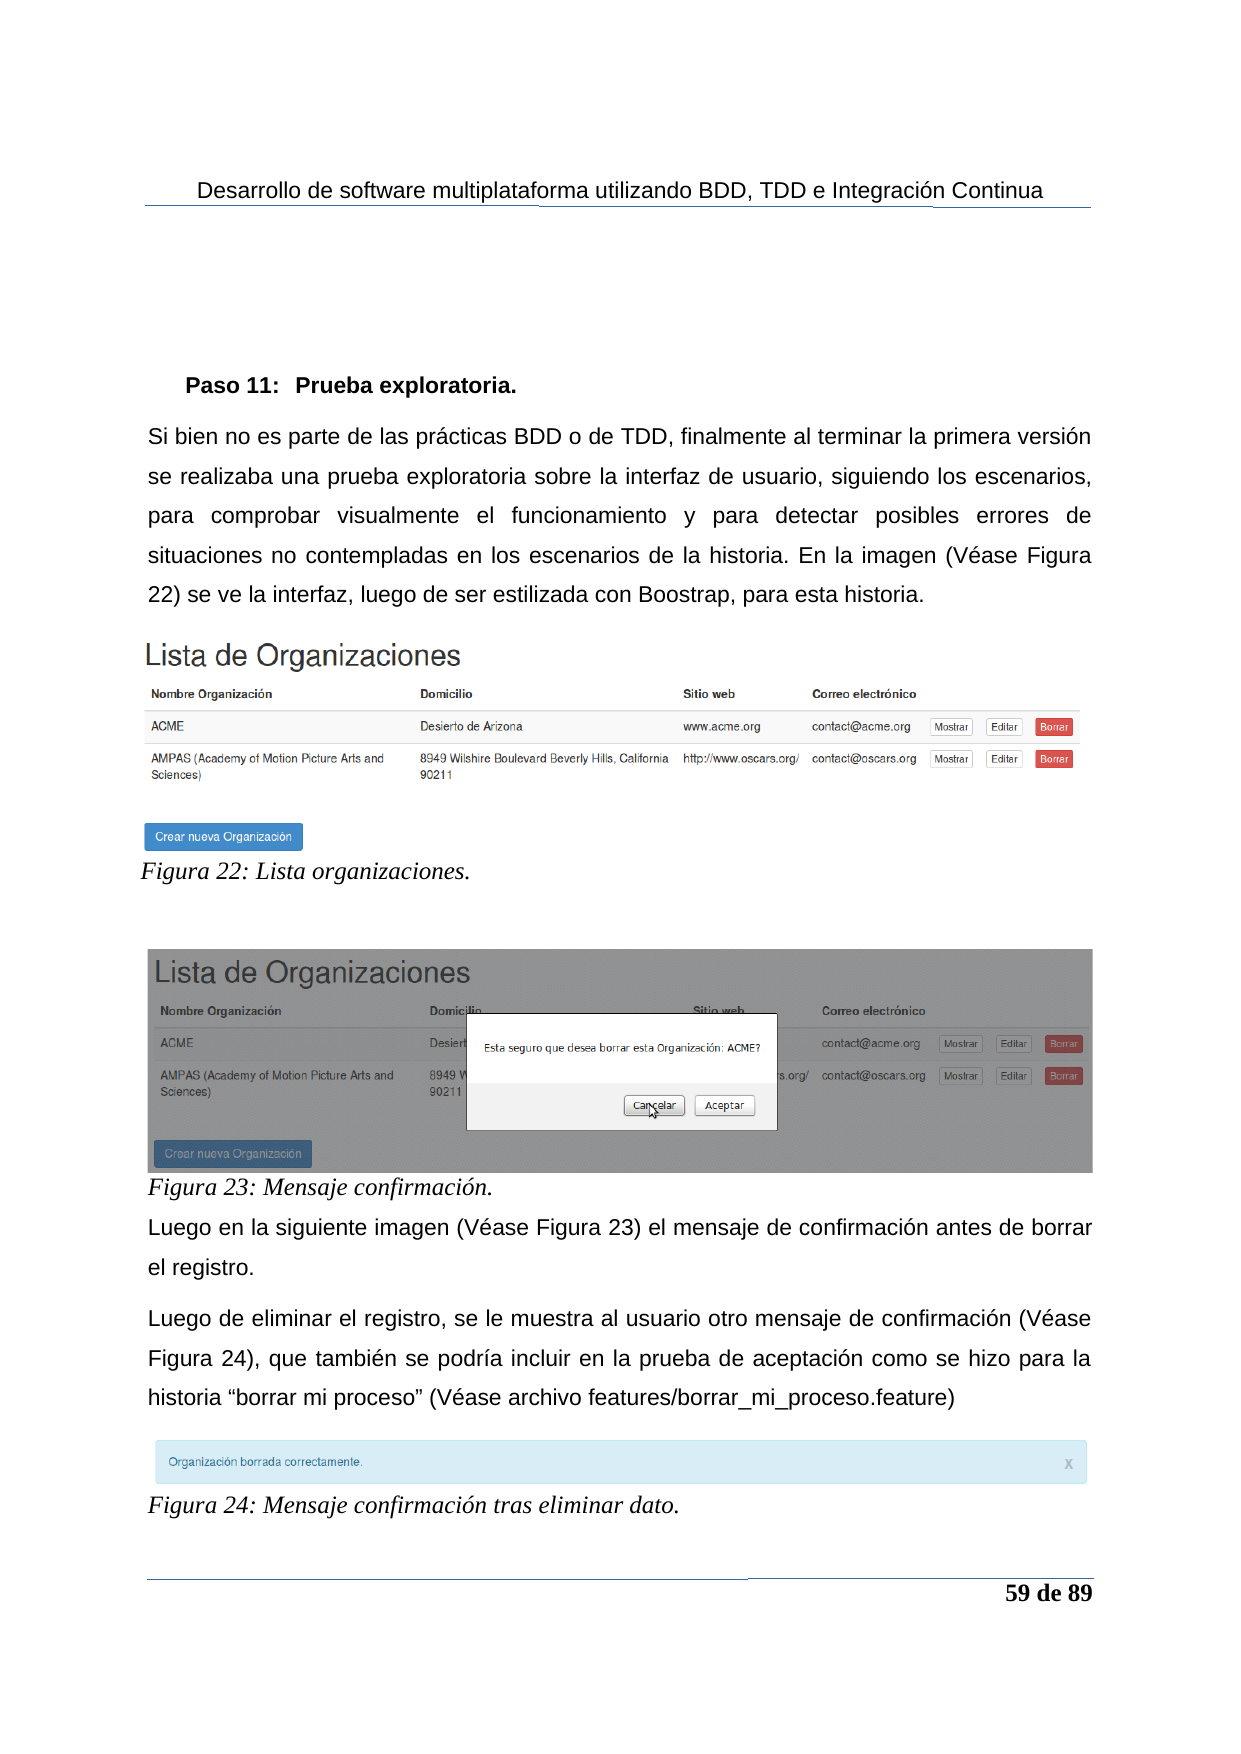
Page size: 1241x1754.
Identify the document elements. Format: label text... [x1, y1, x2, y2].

picture [147, 1436, 1093, 1490]
picture [140, 637, 1086, 856]
text [148, 937, 1093, 949]
text Figura 22: Lista organizaciones. [140, 856, 1085, 884]
list Prueba exploratoria. [185, 372, 1093, 398]
text Si bien no es parte de las prácticas BDD o de TDD, finalmente al terminar la primera versión se realizaba una prueba exploratoria sobre la interfaz de usuario, siguiendo los escenarios, para comprobar visualmente el funcionamiento y para detectar posibles errores de situaciones no contempladas en los escenarios de la historia. En la imagen (Véase Figura 22) se ve la interfaz, luego de ser estilizada con Boostrap, para esta historia. [148, 423, 1093, 608]
text Figura 24: Mensaje confirmación tras eliminar dato. [148, 1490, 1093, 1519]
picture [147, 949, 1093, 1173]
text Luego en la siguiente imagen (Véase Figura 23) el mensaje de confirmación antes de borrar el registro. [148, 1201, 1093, 1280]
text Figura 23: Mensaje confirmación. [148, 1173, 1093, 1201]
text Luego de eliminar el registro, se le muestra al usuario otro mensaje de confirmación (Véase Figura 24), que también se podría incluir en la prueba de aceptación como se hizo para la historia “borrar mi proceso” (Véase archivo features/borrar_mi_proceso.feature) [148, 1305, 1093, 1410]
